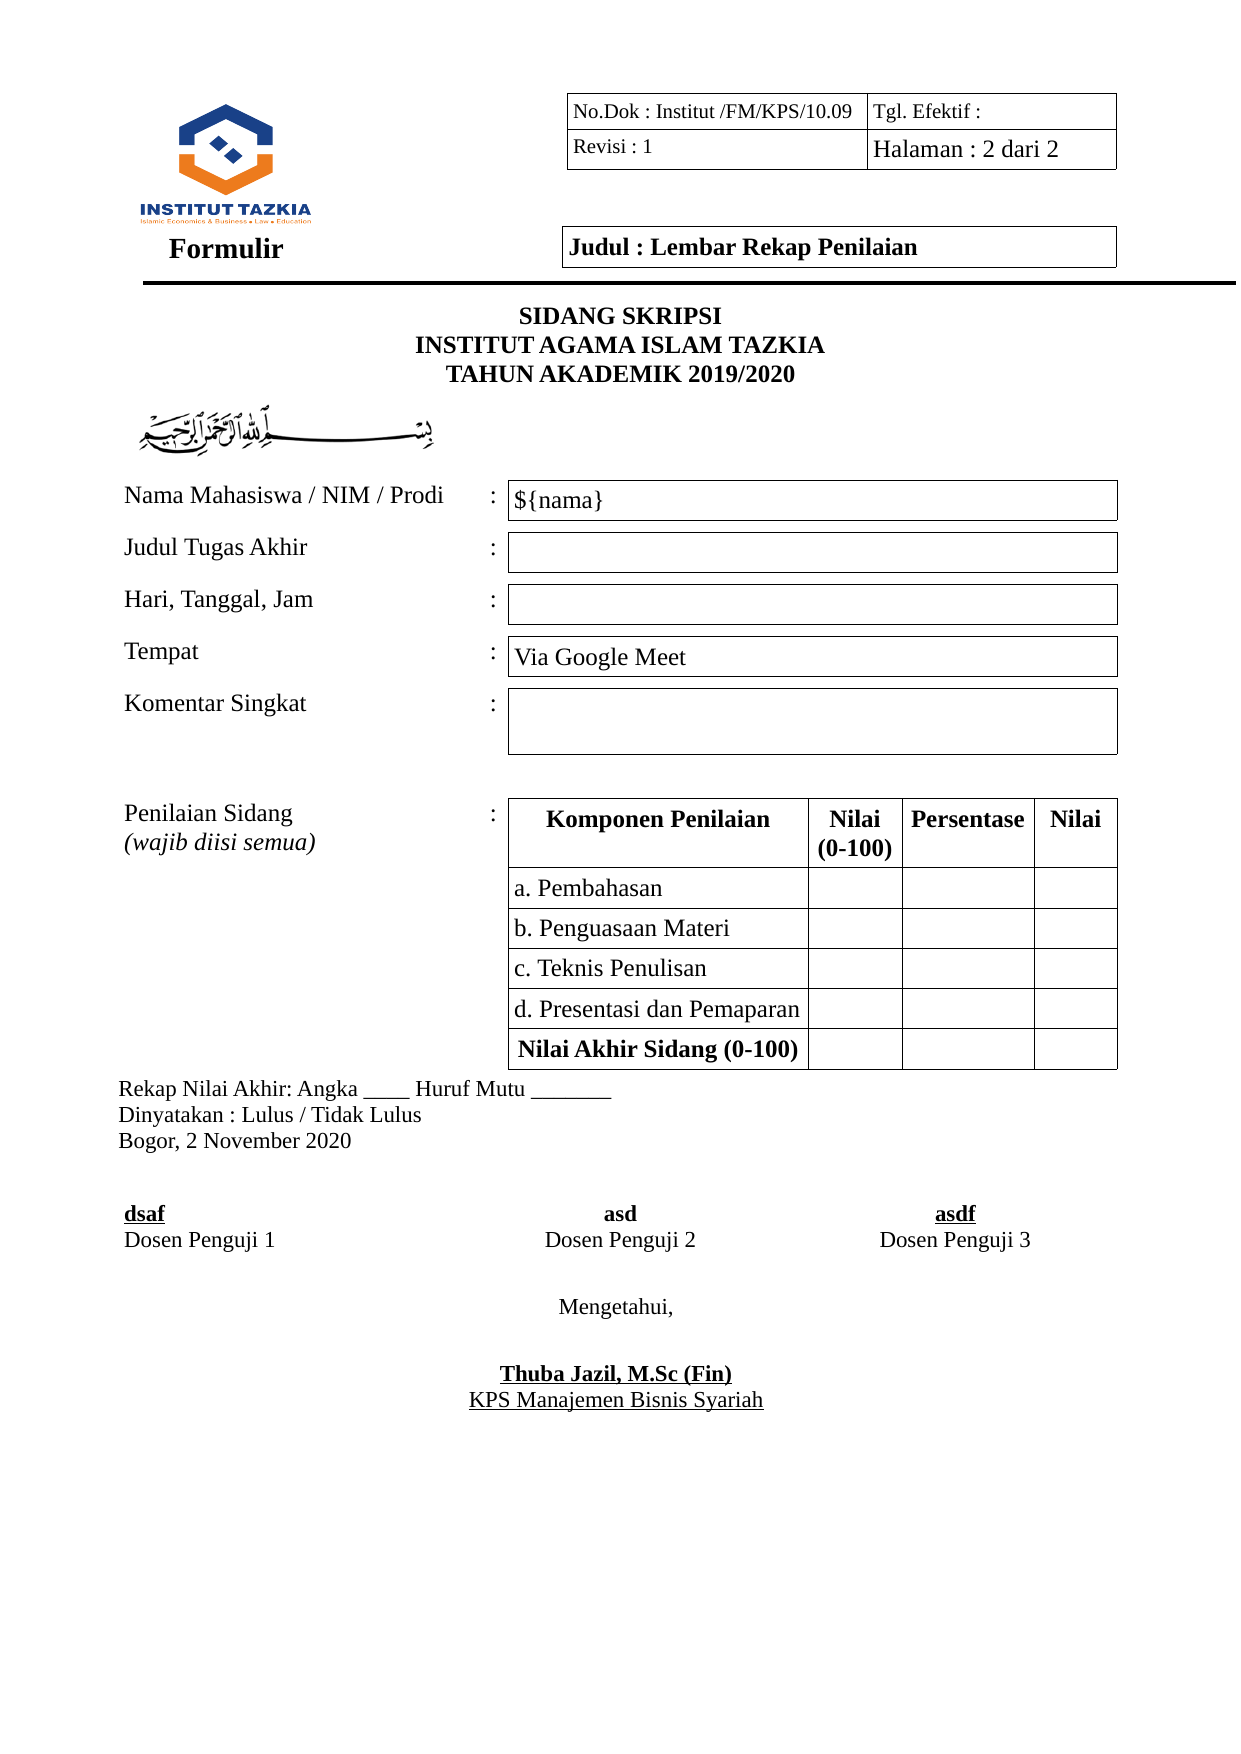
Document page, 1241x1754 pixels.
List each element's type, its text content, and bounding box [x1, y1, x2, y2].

table_cell [1035, 949, 1117, 988]
table_cell Hari, Tanggal, Jam [119, 579, 484, 630]
table_header Formulir [119, 88, 334, 273]
table_cell [809, 868, 902, 907]
table_cell [503, 527, 1123, 578]
table_header Mengetahui, [115, 1288, 1118, 1325]
table_cell : [485, 631, 502, 682]
table_header [119, 1155, 453, 1194]
table_cell [903, 1029, 1034, 1069]
table_cell d. Presentasi dan Pemaparan [509, 989, 808, 1028]
table_cell [903, 949, 1034, 988]
table_header Komponen Penilaian [509, 799, 808, 867]
table_cell Thuba Jazil, M.Sc (Fin) KPS Manajemen Bisnis Syariah [115, 1326, 1118, 1418]
text INSTITUT AGAMA ISLAM TAZKIA [118, 330, 1122, 359]
table_cell [903, 868, 1034, 907]
table_header No.Dok : Institut /FM/KPS/10.09 [568, 94, 867, 128]
table_cell b. Penguasaan Materi [509, 909, 808, 948]
table_cell : [485, 793, 502, 1074]
picture [130, 92, 322, 232]
text TAHUN AKADEMIK 2019/2020 [118, 359, 1122, 388]
text SIDANG SKRIPSI [118, 301, 1122, 330]
table_cell : [485, 527, 502, 578]
table_cell [1035, 909, 1117, 948]
table_cell Komentar Singkat [119, 683, 484, 792]
table_cell asd Dosen Penguji 2 [454, 1195, 788, 1258]
table_header [789, 1155, 1122, 1194]
table_cell [809, 909, 902, 948]
table_header Judul : Lembar Rekap Penilaian [563, 227, 1116, 267]
table_header ${nama} [509, 481, 1117, 520]
table_header [335, 88, 1121, 273]
table_cell asdf Dosen Penguji 3 [789, 1195, 1122, 1258]
table_cell [903, 909, 1034, 948]
table_header Nilai (0-100) [809, 799, 902, 867]
table_header [454, 1155, 788, 1194]
table_cell Tempat [119, 631, 484, 682]
table_cell [1035, 1029, 1117, 1069]
table_cell [503, 683, 1123, 792]
table_cell Penilaian Sidang (wajib diisi semua) [119, 793, 484, 1074]
table_header Tgl. Efektif : [868, 94, 1116, 128]
table_cell [503, 579, 1123, 630]
table_header [509, 533, 1117, 572]
table_cell [503, 631, 1123, 682]
table_header Via Google Meet [509, 637, 1117, 676]
table_cell : [485, 579, 502, 630]
table_header Nama Mahasiswa / NIM / Prodi [119, 475, 484, 526]
table_header [509, 689, 1117, 753]
table_header Persentase [903, 799, 1034, 867]
table_header [509, 585, 1117, 624]
table_cell a. Pembahasan [509, 868, 808, 907]
table_cell [1035, 868, 1117, 907]
table_cell [903, 989, 1034, 1028]
text Rekap Nilai Akhir: Angka ____ Huruf Mutu _______ [118, 1076, 1122, 1101]
table_cell c. Teknis Penulisan [509, 949, 808, 988]
table_header [503, 475, 1123, 526]
table_header : [485, 475, 502, 526]
text Bogor, 2 November 2020 [118, 1127, 1122, 1154]
table_cell : [485, 683, 502, 792]
table_header Nilai [1035, 799, 1117, 867]
table_cell dsaf Dosen Penguji 1 [119, 1195, 453, 1258]
table_cell Judul Tugas Akhir [119, 527, 484, 578]
table_cell Nilai Akhir Sidang (0-100) [509, 1029, 808, 1069]
table_cell Revisi : 1 [568, 130, 867, 169]
table_cell Halaman : 2 dari 2 [868, 130, 1116, 169]
table_cell [503, 793, 1123, 1074]
table_cell [1035, 989, 1117, 1028]
table_cell [809, 1029, 902, 1069]
table_cell [809, 989, 902, 1028]
text Dinyatakan : Lulus / Tidak Lulus [118, 1101, 1122, 1127]
picture [123, 398, 449, 462]
table_cell [809, 949, 902, 988]
